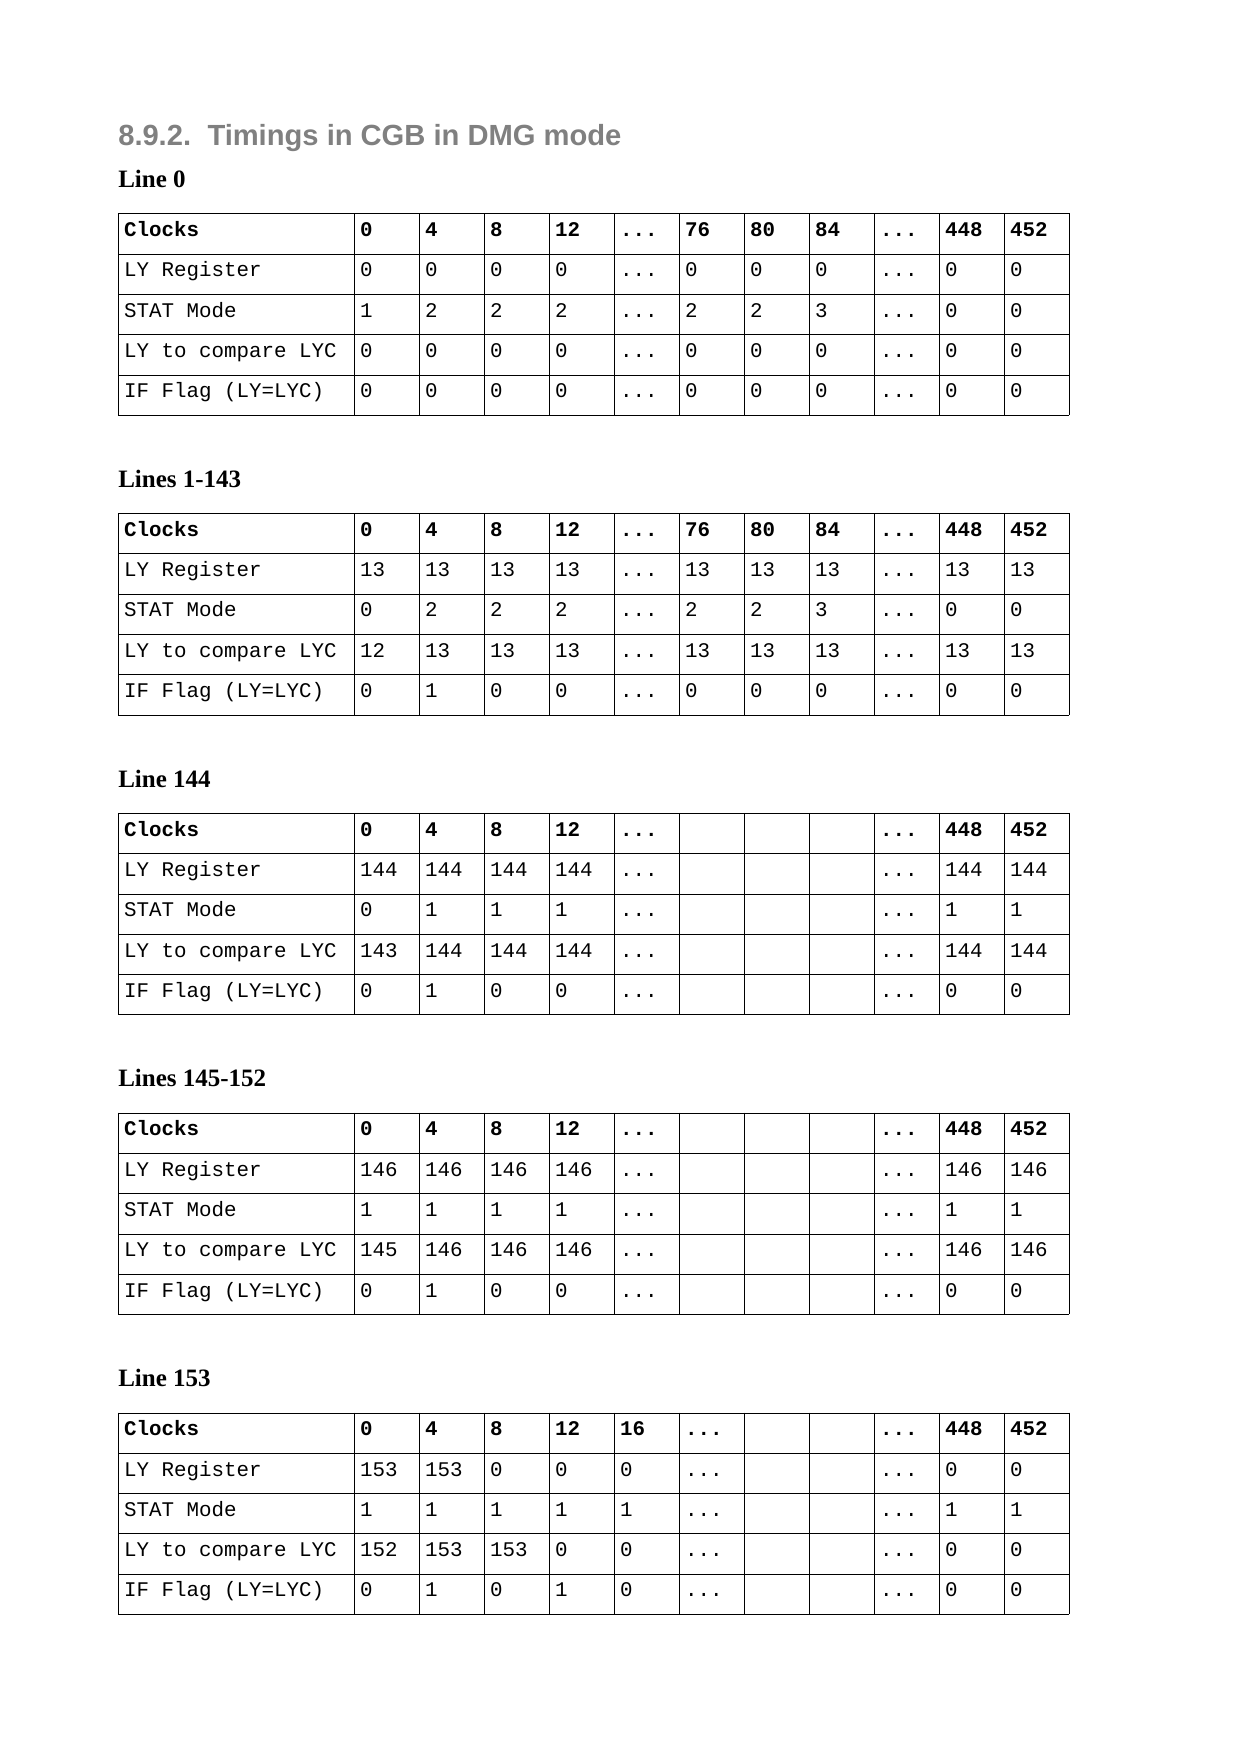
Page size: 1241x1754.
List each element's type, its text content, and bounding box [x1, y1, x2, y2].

table_cell 1 [420, 1194, 484, 1233]
table_cell [810, 895, 874, 934]
table_cell 0 [485, 975, 549, 1014]
table_cell 13 [745, 554, 809, 594]
table_cell 144 [550, 854, 614, 893]
table_cell 144 [355, 854, 419, 893]
table_header 452 [1005, 1414, 1069, 1453]
table_cell 0 [1005, 595, 1069, 634]
table_cell STAT Mode [119, 295, 354, 334]
table_cell 0 [550, 255, 614, 294]
table_cell IF Flag (LY=LYC) [119, 1575, 354, 1614]
table_cell 1 [485, 1194, 549, 1233]
table_header ... [875, 514, 939, 553]
table_cell 0 [485, 675, 549, 714]
table_cell 2 [420, 295, 484, 334]
table_header 12 [550, 1114, 614, 1153]
table_header 448 [940, 214, 1004, 253]
table_header Clocks [119, 514, 354, 553]
table_cell 0 [485, 255, 549, 294]
table_cell STAT Mode [119, 1494, 354, 1533]
table_cell 1 [615, 1494, 679, 1533]
table_cell 2 [550, 595, 614, 634]
table_header 448 [940, 1414, 1004, 1453]
table_cell 0 [550, 376, 614, 415]
table_cell ... [875, 975, 939, 1014]
text Line 0 [118, 164, 1122, 193]
table_cell 0 [550, 1275, 614, 1314]
table_cell 13 [810, 554, 874, 594]
table_cell 0 [940, 595, 1004, 634]
table_cell ... [615, 895, 679, 934]
table_cell 1 [420, 975, 484, 1014]
table_cell 0 [420, 376, 484, 415]
table_cell 0 [940, 975, 1004, 1014]
table_cell ... [875, 1534, 939, 1574]
table_cell LY Register [119, 1454, 354, 1493]
table_cell 0 [940, 1454, 1004, 1493]
table_cell [745, 1275, 809, 1314]
table_cell 0 [615, 1575, 679, 1614]
table_cell [810, 1575, 874, 1614]
table_cell [810, 854, 874, 893]
table_cell 1 [1005, 1494, 1069, 1533]
table_cell 13 [485, 554, 549, 594]
table_header 80 [745, 514, 809, 553]
table_cell 0 [1005, 376, 1069, 415]
table_cell 13 [1005, 635, 1069, 674]
table_cell 1 [1005, 895, 1069, 934]
table_cell 144 [1005, 854, 1069, 893]
table_cell [745, 1454, 809, 1493]
table_cell 144 [1005, 935, 1069, 974]
table_header [745, 1414, 809, 1453]
table_cell 0 [420, 255, 484, 294]
table_header Clocks [119, 214, 354, 253]
table_header ... [875, 214, 939, 253]
table_cell 13 [1005, 554, 1069, 594]
table_cell [745, 1494, 809, 1533]
table_cell ... [615, 255, 679, 294]
table_cell ... [680, 1575, 744, 1614]
table_cell 0 [550, 335, 614, 374]
table_cell 146 [420, 1235, 484, 1274]
table_cell 0 [615, 1534, 679, 1574]
table_cell 144 [485, 854, 549, 893]
table_cell 2 [745, 595, 809, 634]
table_cell [680, 1194, 744, 1233]
table_cell 1 [940, 1494, 1004, 1533]
table_cell 143 [355, 935, 419, 974]
table_cell 2 [420, 595, 484, 634]
table_cell 13 [550, 554, 614, 594]
table_header 76 [680, 514, 744, 553]
table_cell 0 [550, 975, 614, 1014]
table_header Clocks [119, 1114, 354, 1153]
table_cell 3 [810, 595, 874, 634]
table_cell 153 [420, 1454, 484, 1493]
table_header [680, 814, 744, 853]
table_header 76 [680, 214, 744, 253]
table_cell 0 [615, 1454, 679, 1493]
table_cell ... [875, 554, 939, 594]
table_cell 0 [355, 675, 419, 714]
table_cell 0 [355, 1575, 419, 1614]
text Line 153 [118, 1363, 1122, 1392]
table_cell ... [875, 635, 939, 674]
table_cell 0 [745, 255, 809, 294]
table_header 4 [420, 514, 484, 553]
table_cell 0 [810, 335, 874, 374]
subtitle Timings in CGB in DMG mode [118, 118, 1122, 152]
table_cell 146 [550, 1154, 614, 1193]
table_cell 1 [420, 1575, 484, 1614]
table_cell LY to compare LYC [119, 935, 354, 974]
table_header [745, 814, 809, 853]
table_cell 152 [355, 1534, 419, 1574]
table_cell ... [615, 295, 679, 334]
table_cell 0 [550, 675, 614, 714]
table_header [810, 1414, 874, 1453]
table_cell 0 [680, 255, 744, 294]
table_cell [680, 1235, 744, 1274]
table_header [810, 1114, 874, 1153]
table_cell ... [875, 335, 939, 374]
table_cell STAT Mode [119, 595, 354, 634]
table_cell 0 [1005, 1534, 1069, 1574]
table_header 452 [1005, 514, 1069, 553]
table_cell 13 [940, 635, 1004, 674]
table_cell ... [615, 675, 679, 714]
table_cell 0 [680, 335, 744, 374]
table_cell 0 [1005, 1275, 1069, 1314]
table_cell 0 [940, 1575, 1004, 1614]
table_cell ... [615, 335, 679, 374]
table_cell 1 [355, 1494, 419, 1533]
table_cell 0 [1005, 1454, 1069, 1493]
table_header Clocks [119, 814, 354, 853]
table_cell ... [875, 895, 939, 934]
table_cell 2 [745, 295, 809, 334]
table_header 12 [550, 814, 614, 853]
table_cell [745, 935, 809, 974]
table_cell [810, 1235, 874, 1274]
table_cell ... [615, 1235, 679, 1274]
table_cell 13 [745, 635, 809, 674]
table_cell ... [875, 1235, 939, 1274]
table_cell 144 [550, 935, 614, 974]
table_cell [810, 1275, 874, 1314]
table_cell 0 [355, 376, 419, 415]
table_cell LY Register [119, 554, 354, 594]
table_cell 0 [1005, 255, 1069, 294]
table_cell 0 [355, 335, 419, 374]
table_header 84 [810, 214, 874, 253]
table_cell 1 [550, 1575, 614, 1614]
table_cell 1 [420, 675, 484, 714]
table_header 12 [550, 1414, 614, 1453]
table_cell 0 [940, 1275, 1004, 1314]
table_cell [810, 1534, 874, 1574]
table_header 0 [355, 1414, 419, 1453]
table_cell 0 [1005, 1575, 1069, 1614]
table_cell IF Flag (LY=LYC) [119, 1275, 354, 1314]
table_header ... [615, 814, 679, 853]
table_cell ... [680, 1494, 744, 1533]
table_cell 0 [680, 675, 744, 714]
table_cell ... [875, 675, 939, 714]
table_cell 13 [940, 554, 1004, 594]
table_cell ... [680, 1534, 744, 1574]
table_cell 0 [810, 675, 874, 714]
table_cell ... [615, 595, 679, 634]
table_cell 0 [745, 675, 809, 714]
table_cell 0 [485, 1575, 549, 1614]
table_cell ... [875, 295, 939, 334]
table_cell 0 [810, 255, 874, 294]
table_cell 2 [550, 295, 614, 334]
table_cell 1 [485, 895, 549, 934]
table_cell 13 [810, 635, 874, 674]
table_cell 146 [485, 1235, 549, 1274]
table_cell ... [615, 935, 679, 974]
table_cell 146 [1005, 1154, 1069, 1193]
table_cell ... [875, 1575, 939, 1614]
table_cell 0 [355, 255, 419, 294]
table_cell 0 [485, 335, 549, 374]
table_header ... [680, 1414, 744, 1453]
table_cell 1 [550, 1494, 614, 1533]
table_header [680, 1114, 744, 1153]
table_header ... [615, 1114, 679, 1153]
table_cell 0 [680, 376, 744, 415]
table_cell STAT Mode [119, 1194, 354, 1233]
table_cell ... [875, 935, 939, 974]
table_header 0 [355, 514, 419, 553]
text Lines 145-152 [118, 1063, 1122, 1092]
table_header 448 [940, 1114, 1004, 1153]
table_cell 1 [550, 895, 614, 934]
table_header 452 [1005, 1114, 1069, 1153]
table_cell [810, 1194, 874, 1233]
table_cell LY Register [119, 854, 354, 893]
table_cell 1 [940, 895, 1004, 934]
table_cell 0 [485, 1275, 549, 1314]
table_cell ... [875, 1154, 939, 1193]
table_cell IF Flag (LY=LYC) [119, 675, 354, 714]
table_cell ... [615, 635, 679, 674]
table_cell [745, 975, 809, 1014]
table_header 8 [485, 514, 549, 553]
table_cell [680, 895, 744, 934]
table_header [745, 1114, 809, 1153]
table_cell ... [680, 1454, 744, 1493]
table_cell 0 [355, 975, 419, 1014]
table_cell 146 [550, 1235, 614, 1274]
table_cell ... [875, 854, 939, 893]
table_cell [680, 1154, 744, 1193]
table_cell 0 [355, 1275, 419, 1314]
table_cell 1 [1005, 1194, 1069, 1233]
table_cell 144 [940, 935, 1004, 974]
table_cell 153 [420, 1534, 484, 1574]
table_header 12 [550, 514, 614, 553]
table_cell 0 [940, 255, 1004, 294]
table_cell ... [615, 376, 679, 415]
table_cell 1 [940, 1194, 1004, 1233]
table_cell 1 [420, 1275, 484, 1314]
table_cell [680, 1275, 744, 1314]
table_cell 2 [485, 295, 549, 334]
table_cell [745, 1194, 809, 1233]
table_cell 0 [1005, 675, 1069, 714]
table_cell 13 [680, 635, 744, 674]
table_cell 2 [485, 595, 549, 634]
table_cell [680, 975, 744, 1014]
table_header [810, 814, 874, 853]
table_header 0 [355, 214, 419, 253]
table_cell ... [875, 1275, 939, 1314]
table_cell [810, 1494, 874, 1533]
table_header 448 [940, 514, 1004, 553]
table_cell 144 [420, 935, 484, 974]
table_cell 1 [355, 295, 419, 334]
table_cell STAT Mode [119, 895, 354, 934]
table_cell LY Register [119, 255, 354, 294]
table_header 8 [485, 814, 549, 853]
table_cell 0 [1005, 335, 1069, 374]
table_cell LY to compare LYC [119, 335, 354, 374]
table_cell 0 [940, 1534, 1004, 1574]
table_cell ... [875, 1194, 939, 1233]
table_cell 146 [485, 1154, 549, 1193]
table_header 4 [420, 1414, 484, 1453]
table_cell ... [615, 1275, 679, 1314]
table_header ... [615, 214, 679, 253]
table_cell [680, 854, 744, 893]
table_header 448 [940, 814, 1004, 853]
table_header ... [875, 1114, 939, 1153]
table_cell 12 [355, 635, 419, 674]
table_cell ... [875, 1494, 939, 1533]
table_cell 0 [550, 1454, 614, 1493]
text Line 144 [118, 764, 1122, 792]
table_cell IF Flag (LY=LYC) [119, 975, 354, 1014]
table_cell ... [875, 595, 939, 634]
table_cell 0 [745, 335, 809, 374]
table_header ... [615, 514, 679, 553]
table_header 4 [420, 214, 484, 253]
table_header Clocks [119, 1414, 354, 1453]
table_cell ... [615, 1154, 679, 1193]
table_cell ... [615, 975, 679, 1014]
table_header 8 [485, 1114, 549, 1153]
table_cell [745, 1575, 809, 1614]
table_cell 1 [420, 895, 484, 934]
table_cell 0 [420, 335, 484, 374]
table_cell 13 [420, 635, 484, 674]
table_cell 146 [355, 1154, 419, 1193]
table_cell LY to compare LYC [119, 1534, 354, 1574]
table_header ... [875, 1414, 939, 1453]
table_cell 13 [485, 635, 549, 674]
table_cell 0 [355, 595, 419, 634]
table_header 452 [1005, 214, 1069, 253]
table_cell 0 [1005, 975, 1069, 1014]
table_cell 144 [420, 854, 484, 893]
table_cell 144 [485, 935, 549, 974]
table_header 4 [420, 1114, 484, 1153]
table_cell 0 [1005, 295, 1069, 334]
table_cell 145 [355, 1235, 419, 1274]
table_header 4 [420, 814, 484, 853]
table_cell 0 [485, 376, 549, 415]
table_cell 13 [550, 635, 614, 674]
table_header 0 [355, 1114, 419, 1153]
table_cell ... [615, 1194, 679, 1233]
table_cell LY to compare LYC [119, 1235, 354, 1274]
table_header 452 [1005, 814, 1069, 853]
table_cell 153 [355, 1454, 419, 1493]
table_cell 0 [940, 675, 1004, 714]
table_cell [745, 1534, 809, 1574]
table_header 80 [745, 214, 809, 253]
table_header 16 [615, 1414, 679, 1453]
table_cell ... [875, 255, 939, 294]
table_header ... [875, 814, 939, 853]
table_header 0 [355, 814, 419, 853]
table_cell [810, 1154, 874, 1193]
table_cell [745, 895, 809, 934]
table_cell 13 [420, 554, 484, 594]
table_cell LY Register [119, 1154, 354, 1193]
table_cell [745, 854, 809, 893]
table_cell 0 [550, 1534, 614, 1574]
table_cell 146 [420, 1154, 484, 1193]
table_cell 144 [940, 854, 1004, 893]
table_header 84 [810, 514, 874, 553]
table_cell IF Flag (LY=LYC) [119, 376, 354, 415]
table_header 8 [485, 214, 549, 253]
table_cell 0 [940, 376, 1004, 415]
table_cell 13 [355, 554, 419, 594]
table_cell 2 [680, 295, 744, 334]
table_cell 0 [355, 895, 419, 934]
table_cell [680, 935, 744, 974]
table_cell 0 [810, 376, 874, 415]
table_cell 1 [420, 1494, 484, 1533]
table_cell [745, 1235, 809, 1274]
table_cell 146 [1005, 1235, 1069, 1274]
table_cell [810, 975, 874, 1014]
table_cell 0 [940, 335, 1004, 374]
table_cell [745, 1154, 809, 1193]
table_cell 0 [485, 1454, 549, 1493]
table_cell 0 [940, 295, 1004, 334]
table_cell 13 [680, 554, 744, 594]
table_cell 2 [680, 595, 744, 634]
table_cell LY to compare LYC [119, 635, 354, 674]
table_header 12 [550, 214, 614, 253]
table_cell 1 [355, 1194, 419, 1233]
table_cell ... [615, 554, 679, 594]
table_header 8 [485, 1414, 549, 1453]
table_cell 0 [745, 376, 809, 415]
table_cell 146 [940, 1154, 1004, 1193]
table_cell ... [875, 1454, 939, 1493]
table_cell [810, 1454, 874, 1493]
table_cell [810, 935, 874, 974]
table_cell 153 [485, 1534, 549, 1574]
table_cell ... [615, 854, 679, 893]
table_cell 1 [550, 1194, 614, 1233]
table_cell 3 [810, 295, 874, 334]
table_cell ... [875, 376, 939, 415]
table_cell 1 [485, 1494, 549, 1533]
table_cell 146 [940, 1235, 1004, 1274]
text Lines 1-143 [118, 464, 1122, 493]
